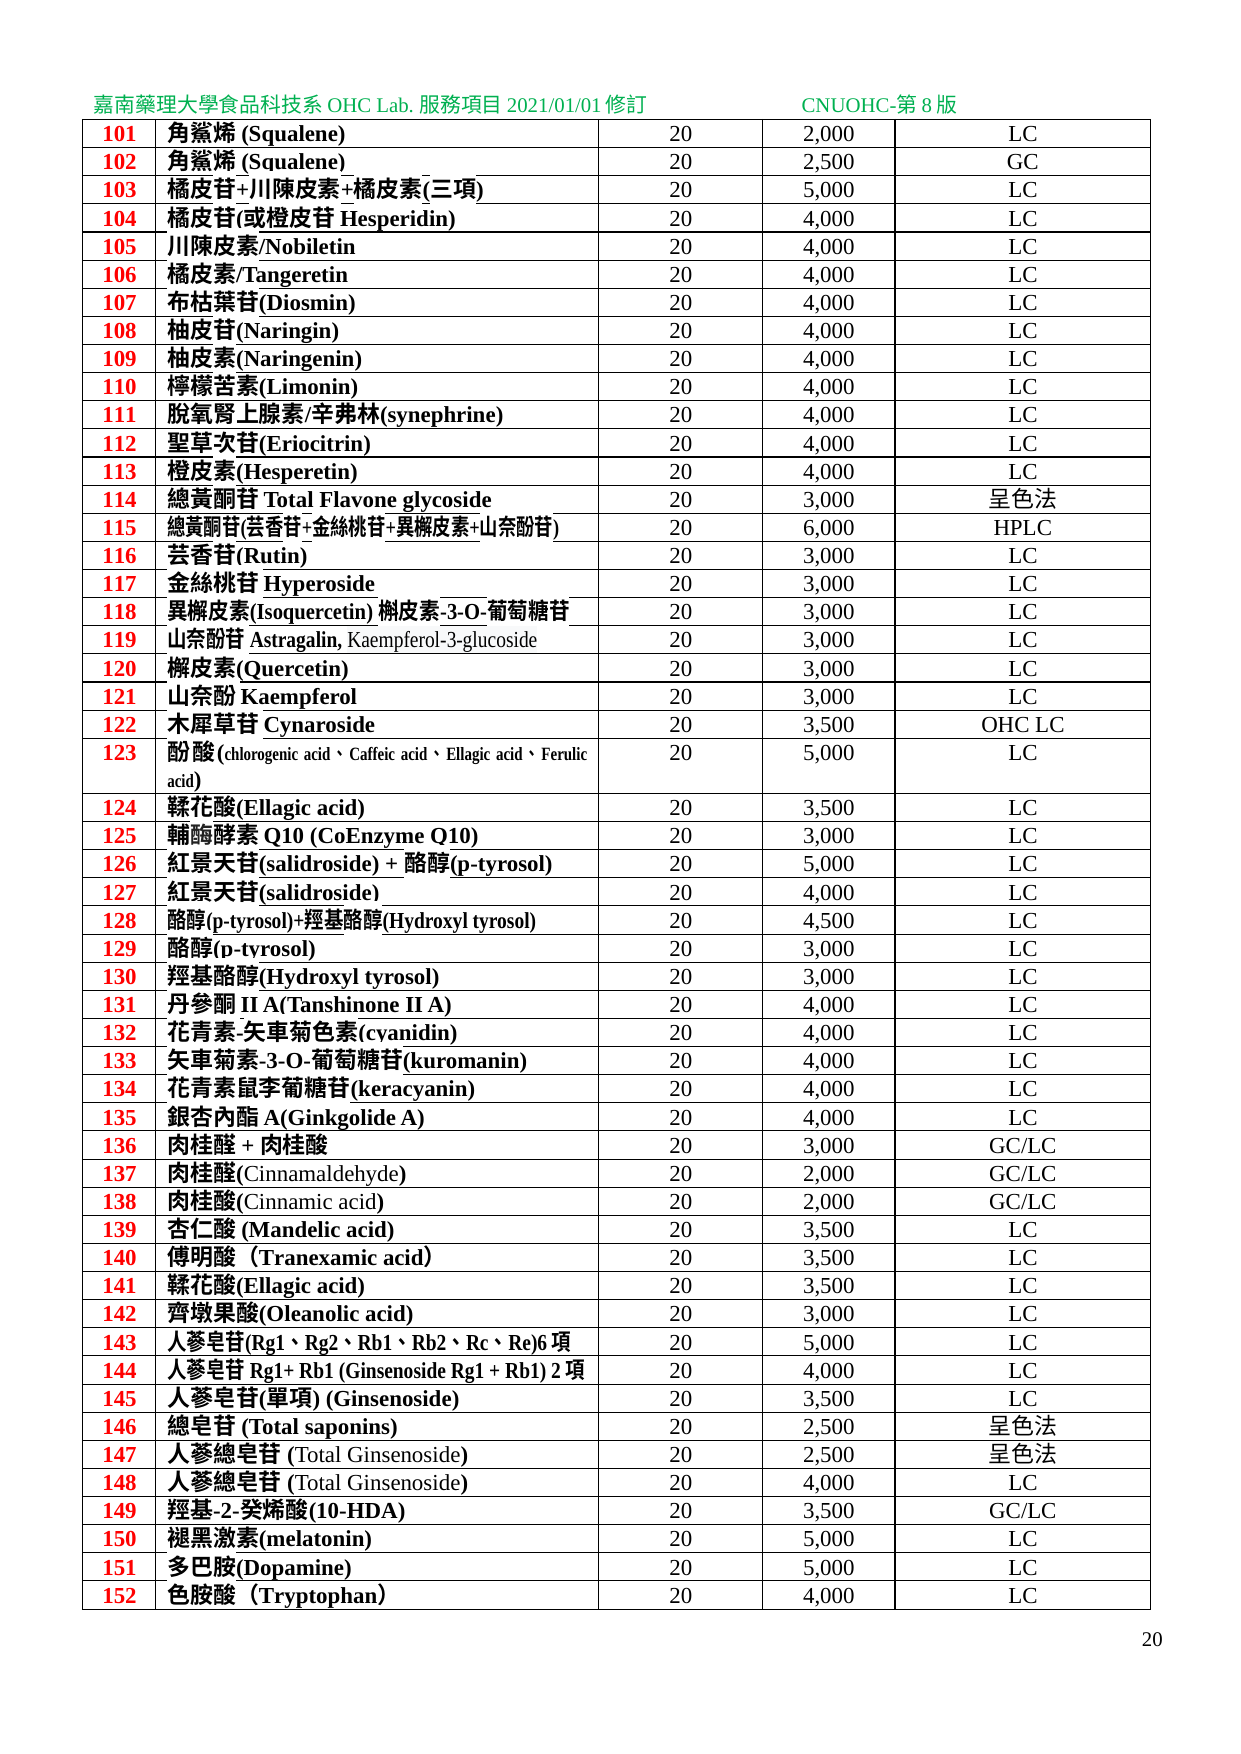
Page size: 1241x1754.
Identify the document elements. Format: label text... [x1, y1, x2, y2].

table_cell 人蔘皂苷(Rg1、Rg2、Rb1、Rb2、Rc、Re)6項 [156, 1328, 598, 1355]
table_cell LC [896, 906, 1150, 933]
table_cell LC [896, 1553, 1150, 1580]
table_cell 酚酸(chlorogenic acid、Caffeic acid、Ellagic acid、Ferulic acid) [156, 739, 598, 793]
table_cell 20 [599, 1300, 762, 1327]
table_cell 116 [83, 542, 155, 569]
table_cell 20 [599, 204, 762, 231]
table_cell 聖草次苷(Eriocitrin) [156, 429, 598, 456]
table_cell 羥基酪醇(Hydroxyl tyrosol) [156, 963, 598, 990]
table_cell LC [896, 289, 1150, 316]
table_cell LC [896, 233, 1150, 259]
table_cell 103 [83, 176, 155, 203]
table_cell LC [896, 570, 1150, 597]
table_cell 132 [83, 1019, 155, 1046]
table_cell 20 [599, 963, 762, 990]
table_cell LC [896, 1469, 1150, 1496]
table_cell LC [896, 739, 1150, 793]
table_cell 芸香苷(Rutin) [156, 542, 598, 569]
table_cell 布枯葉苷(Diosmin) [156, 289, 598, 316]
table_cell GC/LC [896, 1131, 1150, 1158]
table_cell 人蔘皂苷(單項) (Ginsenoside) [156, 1385, 598, 1412]
table_cell LC [896, 683, 1150, 709]
table_cell 114 [83, 486, 155, 513]
table_cell LC [896, 598, 1150, 625]
table_cell LC [896, 963, 1150, 990]
table_cell 3,000 [763, 963, 894, 990]
table_cell 3,000 [763, 570, 894, 597]
table_cell LC [896, 878, 1150, 905]
table_cell 3,000 [763, 935, 894, 962]
table_cell 126 [83, 850, 155, 877]
table_cell 144 [83, 1356, 155, 1383]
table_cell 4,000 [763, 401, 894, 428]
table_cell 20 [599, 991, 762, 1018]
table_cell 147 [83, 1441, 155, 1468]
table_cell LC [896, 401, 1150, 428]
table_cell 4,000 [763, 1075, 894, 1102]
table_cell 128 [83, 906, 155, 933]
table_cell 柚皮苷(Naringin) [156, 317, 598, 344]
table_cell 113 [83, 458, 155, 484]
table_cell 20 [599, 570, 762, 597]
table_cell 4,000 [763, 1047, 894, 1074]
table_cell 20 [599, 1272, 762, 1299]
table_cell 20 [599, 233, 762, 259]
table_cell 120 [83, 654, 155, 681]
table_cell 齊墩果酸(Oleanolic acid) [156, 1300, 598, 1327]
table_cell 145 [83, 1385, 155, 1412]
table_cell GC/LC [896, 1497, 1150, 1524]
table_cell 花青素鼠李葡糖苷(keracyanin) [156, 1075, 598, 1102]
table_cell 4,000 [763, 458, 894, 484]
table_cell 3,000 [763, 683, 894, 709]
table_cell LC [896, 991, 1150, 1018]
table_cell 20 [599, 1469, 762, 1496]
table_cell 傅明酸（Tranexamic acid） [156, 1244, 598, 1271]
table_cell 20 [599, 345, 762, 372]
table_cell LC [896, 794, 1150, 821]
table_cell LC [896, 120, 1150, 147]
table_cell 紅景天苷(salidroside) + 酪醇(p-tyrosol) [156, 850, 598, 877]
table_cell 3,500 [763, 794, 894, 821]
table_cell 106 [83, 261, 155, 288]
table_cell 20 [599, 1385, 762, 1412]
table_cell 輔酶酵素Q10 (CoEnzyme Q10) [156, 822, 598, 849]
table_cell 20 [599, 850, 762, 877]
table_cell 20 [599, 542, 762, 569]
table_cell LC [896, 1300, 1150, 1327]
table_cell 20 [599, 654, 762, 681]
table_cell 20 [599, 1328, 762, 1355]
table_cell 124 [83, 794, 155, 821]
table_cell 酪醇(p-tyrosol) [156, 935, 598, 962]
table_cell LC [896, 1272, 1150, 1299]
table_cell 多巴胺(Dopamine) [156, 1553, 598, 1580]
table_cell 人蔘總皂苷 (Total Ginsenoside) [156, 1469, 598, 1496]
table_cell 134 [83, 1075, 155, 1102]
table_cell 20 [599, 514, 762, 541]
table_cell LC [896, 822, 1150, 849]
table_cell LC [896, 1328, 1150, 1355]
table_cell 138 [83, 1188, 155, 1215]
table_cell 丹參酮II A(Tanshinone II A) [156, 991, 598, 1018]
table_cell 橘皮苷(或橙皮苷Hesperidin) [156, 204, 598, 231]
table_cell 3,500 [763, 1497, 894, 1524]
table_cell 2,000 [763, 1188, 894, 1215]
table_cell 總皂苷 (Total saponins) [156, 1413, 598, 1440]
table_cell GC/LC [896, 1160, 1150, 1187]
table_cell 20 [599, 1131, 762, 1158]
table_cell 105 [83, 233, 155, 259]
table_cell LC [896, 345, 1150, 372]
table_cell 4,000 [763, 261, 894, 288]
table_cell 108 [83, 317, 155, 344]
table_cell 20 [599, 711, 762, 738]
table_cell 20 [599, 1019, 762, 1046]
table_cell 20 [599, 1581, 762, 1608]
table_cell 122 [83, 711, 155, 738]
table_cell 異檞皮素(Isoquercetin) 槲皮素-3-O-葡萄糖苷 [156, 598, 598, 625]
table_cell GC [896, 148, 1150, 175]
table_cell 20 [599, 626, 762, 653]
table_cell 3,000 [763, 598, 894, 625]
table_cell 3,000 [763, 654, 894, 681]
table_cell 115 [83, 514, 155, 541]
table_cell LC [896, 458, 1150, 484]
table_cell 4,000 [763, 289, 894, 316]
table_cell 呈色法 [896, 1413, 1150, 1440]
table_cell GC/LC [896, 1188, 1150, 1215]
table_cell 3,500 [763, 1272, 894, 1299]
table_cell 20 [599, 683, 762, 709]
table_cell 20 [599, 401, 762, 428]
table_cell LC [896, 204, 1150, 231]
table_cell 4,000 [763, 373, 894, 400]
table_cell 150 [83, 1525, 155, 1552]
table_cell 148 [83, 1469, 155, 1496]
table_cell 20 [599, 1047, 762, 1074]
table_cell 127 [83, 878, 155, 905]
table_cell 3,500 [763, 1216, 894, 1243]
table_cell 肉桂醛(Cinnamaldehyde) [156, 1160, 598, 1187]
table_cell 119 [83, 626, 155, 653]
table_cell 20 [599, 739, 762, 793]
table_cell 3,000 [763, 486, 894, 513]
table_cell 130 [83, 963, 155, 990]
table_cell LC [896, 850, 1150, 877]
table_cell 5,000 [763, 176, 894, 203]
table_cell 117 [83, 570, 155, 597]
table_cell 20 [599, 1525, 762, 1552]
table_cell 140 [83, 1244, 155, 1271]
table_cell LC [896, 1075, 1150, 1102]
table_cell 20 [599, 1075, 762, 1102]
table_cell 123 [83, 739, 155, 793]
table_cell 金絲桃苷Hyperoside [156, 570, 598, 597]
table_cell 151 [83, 1553, 155, 1580]
table_cell 橙皮素(Hesperetin) [156, 458, 598, 484]
table_cell 20 [599, 373, 762, 400]
table_cell LC [896, 1385, 1150, 1412]
table_cell 20 [599, 1497, 762, 1524]
table_cell LC [896, 626, 1150, 653]
table_cell 20 [599, 1160, 762, 1187]
table_cell 5,000 [763, 739, 894, 793]
table_cell 橘皮苷+川陳皮素+橘皮素(三項) [156, 176, 598, 203]
table_cell 木犀草苷Cynaroside [156, 711, 598, 738]
table_cell LC [896, 1103, 1150, 1130]
table_cell 20 [599, 1441, 762, 1468]
table_cell 檸檬苦素(Limonin) [156, 373, 598, 400]
table_cell 20 [599, 598, 762, 625]
table_cell 總黃酮苷Total Flavone glycoside [156, 486, 598, 513]
table_cell LC [896, 654, 1150, 681]
table_cell LC [896, 429, 1150, 456]
table_cell 5,000 [763, 850, 894, 877]
table_cell LC [896, 317, 1150, 344]
table_cell 135 [83, 1103, 155, 1130]
table_cell 5,000 [763, 1328, 894, 1355]
table_cell 20 [599, 429, 762, 456]
table_cell 鞣花酸(Ellagic acid) [156, 794, 598, 821]
table_cell 3,000 [763, 542, 894, 569]
table_cell 20 [599, 1413, 762, 1440]
table_cell 4,500 [763, 906, 894, 933]
table_cell 矢車菊素-3-O-葡萄糖苷(kuromanin) [156, 1047, 598, 1074]
table_cell 4,000 [763, 429, 894, 456]
table_cell 20 [599, 1103, 762, 1130]
table_cell 4,000 [763, 233, 894, 259]
table_cell 3,500 [763, 711, 894, 738]
table_cell 112 [83, 429, 155, 456]
table_cell 20 [599, 1188, 762, 1215]
table_cell 4,000 [763, 1356, 894, 1383]
table_cell 4,000 [763, 317, 894, 344]
table_cell 4,000 [763, 1581, 894, 1608]
table_cell 125 [83, 822, 155, 849]
table_cell 褪黑激素(melatonin) [156, 1525, 598, 1552]
table_cell 人蔘總皂苷 (Total Ginsenoside) [156, 1441, 598, 1468]
table_cell 4,000 [763, 1103, 894, 1130]
table_cell LC [896, 1216, 1150, 1243]
table_cell LC [896, 542, 1150, 569]
table_cell OHC LC [896, 711, 1150, 738]
table_cell 107 [83, 289, 155, 316]
table_cell 20 [599, 822, 762, 849]
table_cell LC [896, 935, 1150, 962]
table_cell 3,000 [763, 1131, 894, 1158]
table_cell 4,000 [763, 991, 894, 1018]
table_cell 20 [599, 486, 762, 513]
table_cell 20 [599, 458, 762, 484]
table_cell 2,500 [763, 148, 894, 175]
table_cell LC [896, 261, 1150, 288]
table_cell 杏仁酸 (Mandelic acid) [156, 1216, 598, 1243]
table_cell 4,000 [763, 1019, 894, 1046]
table_cell HPLC [896, 514, 1150, 541]
table_cell 橘皮素/Tangeretin [156, 261, 598, 288]
table_cell LC [896, 176, 1150, 203]
table_cell 146 [83, 1413, 155, 1440]
table_cell 110 [83, 373, 155, 400]
table_cell 4,000 [763, 878, 894, 905]
table_cell 102 [83, 148, 155, 175]
table_cell 131 [83, 991, 155, 1018]
table_cell 4,000 [763, 1469, 894, 1496]
table_cell 總黃酮苷(芸香苷+金絲桃苷+異檞皮素+山奈酚苷) [156, 514, 598, 541]
table_cell 3,000 [763, 822, 894, 849]
table_cell 酪醇(p-tyrosol)+羥基酪醇(Hydroxyl tyrosol) [156, 906, 598, 933]
table_cell 檞皮素(Quercetin) [156, 654, 598, 681]
table_cell 20 [599, 176, 762, 203]
table_cell 4,000 [763, 345, 894, 372]
table_cell 山奈酚Kaempferol [156, 683, 598, 709]
table_cell 152 [83, 1581, 155, 1608]
table_cell 川陳皮素/Nobiletin [156, 233, 598, 259]
table_cell 呈色法 [896, 486, 1150, 513]
table_cell 141 [83, 1272, 155, 1299]
table_cell LC [896, 1047, 1150, 1074]
table_cell 鞣花酸(Ellagic acid) [156, 1272, 598, 1299]
table_cell 111 [83, 401, 155, 428]
table_cell 133 [83, 1047, 155, 1074]
table_cell 肉桂醛 + 肉桂酸 [156, 1131, 598, 1158]
table_cell LC [896, 373, 1150, 400]
table_cell 20 [599, 261, 762, 288]
table_cell 20 [599, 148, 762, 175]
table_cell 3,500 [763, 1244, 894, 1271]
table_cell 129 [83, 935, 155, 962]
table_cell 紅景天苷(salidroside) [156, 878, 598, 905]
table_cell 20 [599, 289, 762, 316]
table_cell 銀杏內酯A(Ginkgolide A) [156, 1103, 598, 1130]
table_cell 2,000 [763, 1160, 894, 1187]
table_cell 20 [599, 794, 762, 821]
table_cell 色胺酸（Tryptophan） [156, 1581, 598, 1608]
table_cell 脫氧腎上腺素/辛弗林(synephrine) [156, 401, 598, 428]
table_cell 20 [599, 1553, 762, 1580]
table_cell 20 [599, 878, 762, 905]
table_cell 2,500 [763, 1413, 894, 1440]
table_cell 121 [83, 683, 155, 709]
table_cell LC [896, 1581, 1150, 1608]
table_cell 20 [599, 1356, 762, 1383]
table_cell 肉桂酸(Cinnamic acid) [156, 1188, 598, 1215]
table_cell 花青素-矢車菊色素(cyanidin) [156, 1019, 598, 1046]
table_cell 104 [83, 204, 155, 231]
table_cell 139 [83, 1216, 155, 1243]
table_cell 142 [83, 1300, 155, 1327]
table_cell 山奈酚苷Astragalin, Kaempferol-3-glucoside [156, 626, 598, 653]
table_cell 101 [83, 120, 155, 147]
table_cell 149 [83, 1497, 155, 1524]
table_cell 4,000 [763, 204, 894, 231]
table_cell 3,500 [763, 1385, 894, 1412]
table_cell 角鯊烯 (Squalene) [156, 148, 598, 175]
table_cell 5,000 [763, 1553, 894, 1580]
table_cell 137 [83, 1160, 155, 1187]
table_cell 6,000 [763, 514, 894, 541]
table_cell LC [896, 1525, 1150, 1552]
table_cell 20 [599, 1244, 762, 1271]
table_cell LC [896, 1244, 1150, 1271]
table_cell 羥基-2-癸烯酸(10-HDA) [156, 1497, 598, 1524]
table_cell 2,500 [763, 1441, 894, 1468]
table_cell LC [896, 1356, 1150, 1383]
table_cell 20 [599, 1216, 762, 1243]
table_cell 角鯊烯 (Squalene) [156, 120, 598, 147]
table_cell 人蔘皂苷Rg1+ Rb1 (Ginsenoside Rg1 + Rb1) 2項 [156, 1356, 598, 1383]
table_cell 20 [599, 935, 762, 962]
table_cell 柚皮素(Naringenin) [156, 345, 598, 372]
table_cell 136 [83, 1131, 155, 1158]
table_cell LC [896, 1019, 1150, 1046]
table_cell 109 [83, 345, 155, 372]
table_cell 20 [599, 317, 762, 344]
table_cell 5,000 [763, 1525, 894, 1552]
table_cell 3,000 [763, 626, 894, 653]
table_cell 20 [599, 906, 762, 933]
table_cell 118 [83, 598, 155, 625]
table_cell 143 [83, 1328, 155, 1355]
table_cell 2,000 [763, 120, 894, 147]
table_cell 3,000 [763, 1300, 894, 1327]
table_cell 20 [599, 120, 762, 147]
table_cell 呈色法 [896, 1441, 1150, 1468]
